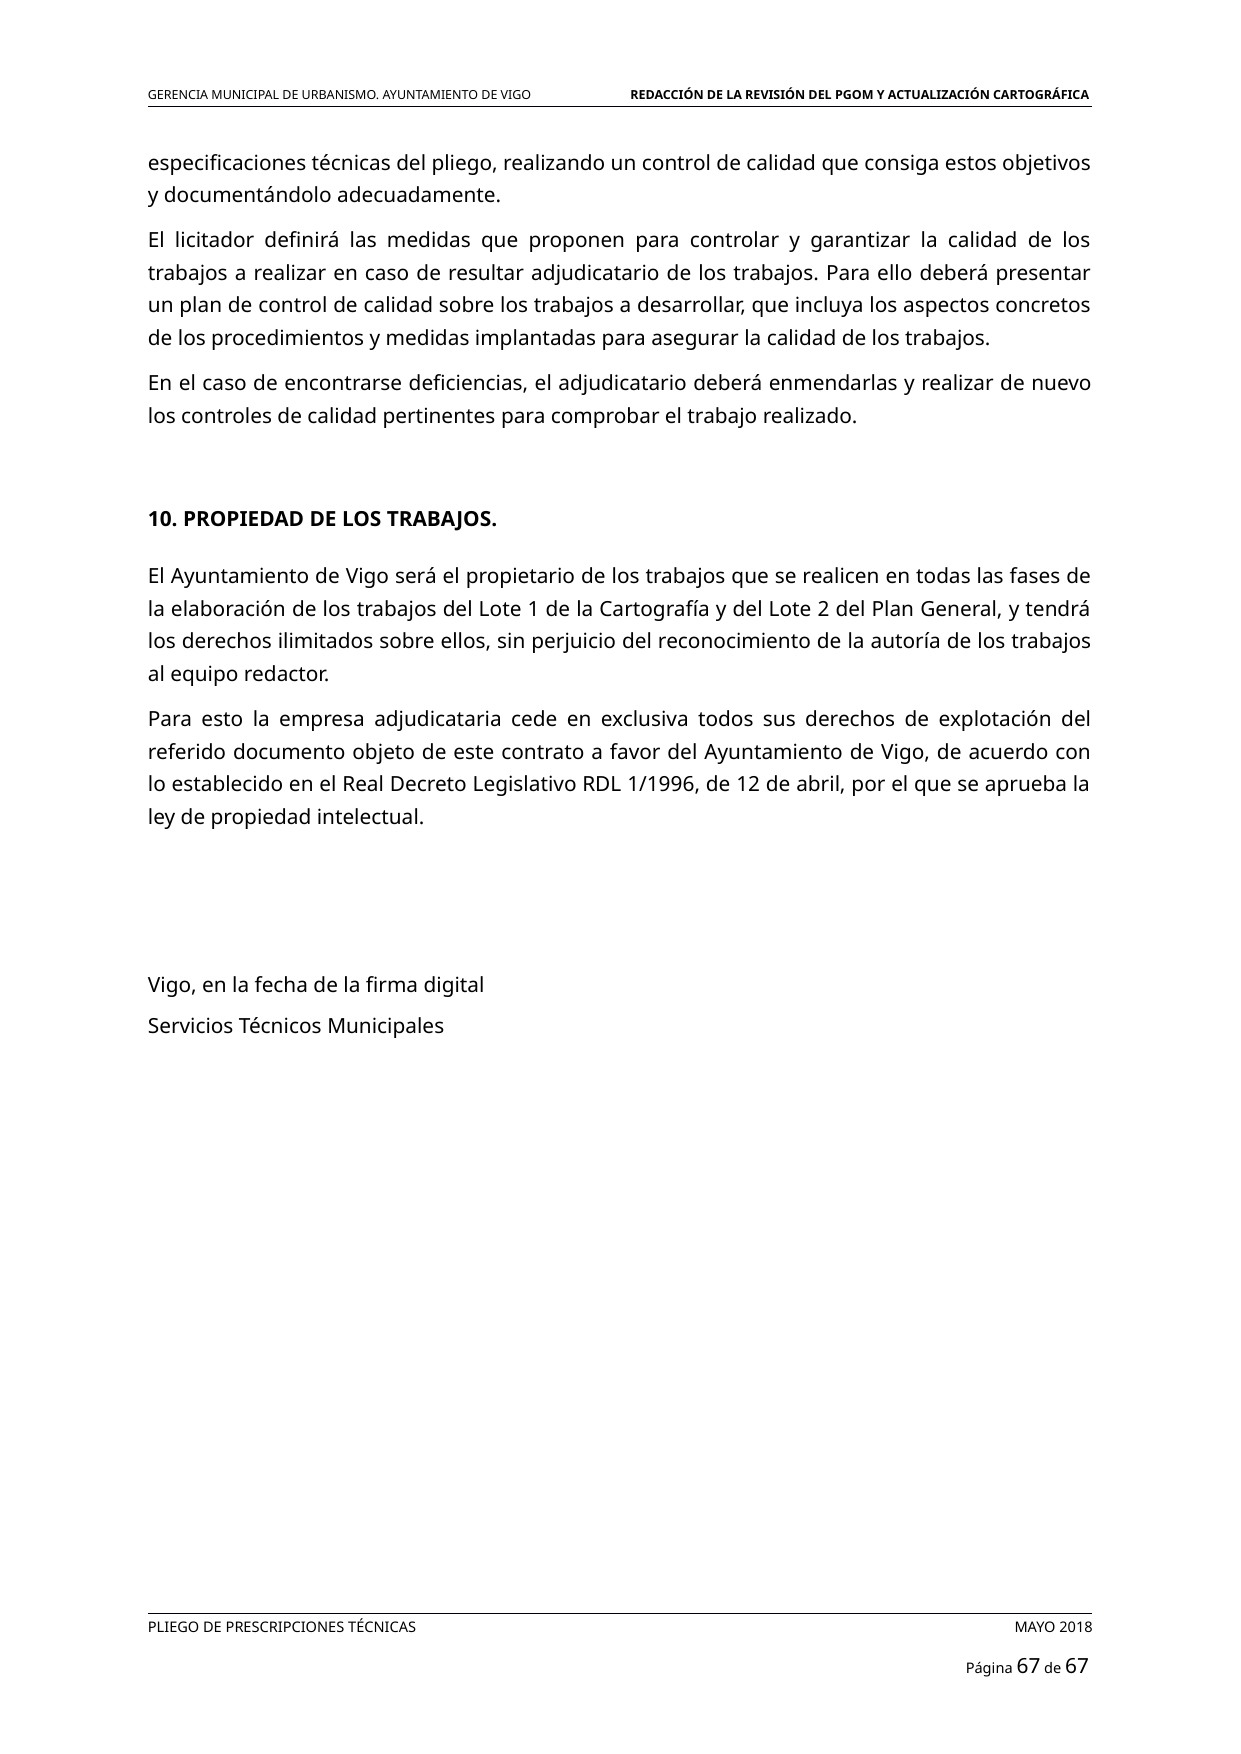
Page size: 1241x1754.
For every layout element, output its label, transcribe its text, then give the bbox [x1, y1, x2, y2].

text Vigo, en la fecha de la firma digital [148, 970, 1092, 998]
subtitle 10. PROPIEDAD DE LOS TRABAJOS. [148, 504, 1092, 532]
text En el caso de encontrarse deficiencias, el adjudicatario deberá enmendarlas y realizar de nuevo los controles de calidad pertinentes para comprobar el trabajo realizado. [148, 368, 1092, 429]
text Servicios Técnicos Municipales [148, 1011, 1092, 1039]
text El licitador definirá las medidas que proponen para controlar y garantizar la calidad de los trabajos a realizar en caso de resultar adjudicatario de los trabajos. Para ello deberá presentar un plan de control de calidad sobre los trabajos a desarrollar, que incluya los aspectos concretos de los procedimientos y medidas implantadas para asegurar la calidad de los trabajos. [148, 225, 1092, 352]
text especificaciones técnicas del pliego, realizando un control de calidad que consiga estos objetivos y documentándolo adecuadamente. [148, 148, 1092, 209]
text El Ayuntamiento de Vigo será el propietario de los trabajos que se realicen en todas las fases de la elaboración de los trabajos del Lote 1 de la Cartografía y del Lote 2 del Plan General, y tendrá los derechos ilimitados sobre ellos, sin perjuicio del reconocimiento de la autoría de los trabajos al equipo redactor. [148, 561, 1092, 687]
text Para esto la empresa adjudicataria cede en exclusiva todos sus derechos de explotación del referido documento objeto de este contrato a favor del Ayuntamiento de Vigo, de acuerdo con lo establecido en el Real Decreto Legislativo RDL 1/1996, de 12 de abril, por el que se aprueba la ley de propiedad intelectual. [148, 704, 1092, 830]
